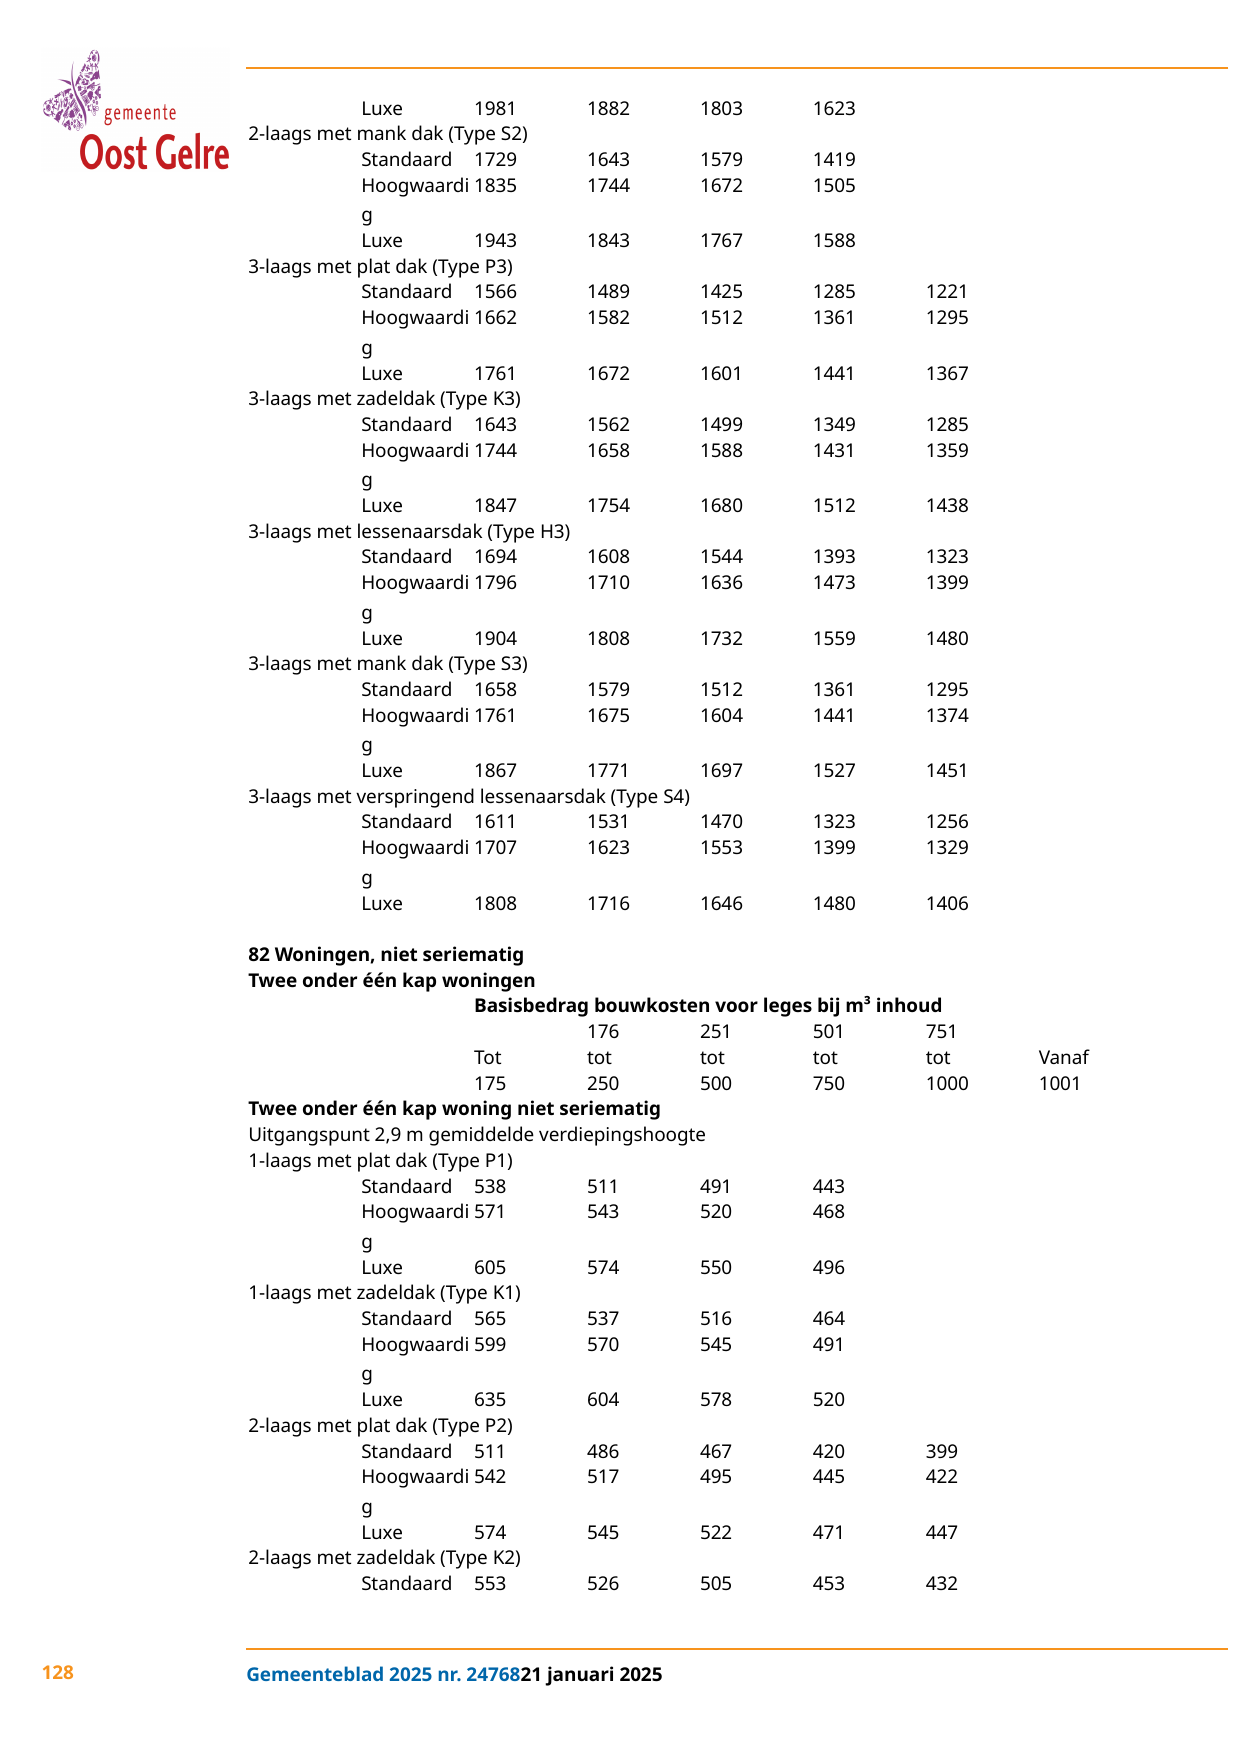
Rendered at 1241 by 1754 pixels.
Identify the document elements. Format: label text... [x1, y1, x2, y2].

table_cell 1361 [813, 676, 926, 702]
table_cell 464 [813, 1305, 926, 1331]
table_cell [1039, 941, 1152, 967]
table_cell [700, 518, 813, 544]
table_cell 1808 [474, 890, 587, 916]
table_cell [1039, 121, 1152, 146]
table_cell 578 [700, 1386, 813, 1412]
table_cell 1451 [926, 757, 1038, 783]
table_cell tot [587, 1044, 700, 1070]
table_cell 495 [700, 1464, 813, 1519]
table_cell 1623 [813, 95, 926, 121]
table_cell 1943 [474, 227, 587, 253]
table_cell [813, 916, 926, 941]
table_cell [926, 1280, 1038, 1305]
table_cell 471 [813, 1519, 926, 1544]
table_cell 1406 [926, 890, 1038, 916]
table_cell [926, 95, 1038, 121]
table_cell 1636 [700, 570, 813, 625]
table_cell Luxe [361, 890, 474, 916]
table_cell 1527 [813, 757, 926, 783]
table_cell 82 Woningen, niet seriematig [248, 941, 587, 967]
table_cell 1566 [474, 279, 587, 304]
table_cell [926, 1412, 1038, 1438]
table_cell 1562 [587, 411, 700, 437]
table_cell 537 [587, 1305, 700, 1331]
table_cell [926, 253, 1038, 279]
table_cell [248, 570, 361, 625]
table_cell [248, 1570, 361, 1596]
table_cell 443 [813, 1173, 926, 1198]
table_cell 1359 [926, 437, 1038, 492]
table_cell 1643 [587, 146, 700, 172]
table_cell [1039, 227, 1152, 253]
table_cell [248, 1199, 361, 1254]
table_cell [248, 1254, 361, 1279]
table_cell [1039, 518, 1152, 544]
table_cell tot [700, 1044, 813, 1070]
table_cell Standaard [361, 1305, 474, 1331]
table_cell 565 [474, 1305, 587, 1331]
table_cell 1867 [474, 757, 587, 783]
table_cell 422 [926, 1464, 1038, 1519]
table_cell 1323 [926, 544, 1038, 569]
table_cell 1329 [926, 835, 1038, 890]
table_cell Luxe [361, 1386, 474, 1412]
table_cell 505 [700, 1570, 813, 1596]
table_cell [1039, 1305, 1152, 1331]
table_cell [1039, 146, 1152, 172]
table_cell 511 [474, 1438, 587, 1463]
table_cell [248, 1173, 361, 1198]
table_cell 1744 [474, 437, 587, 492]
table_cell 550 [700, 1254, 813, 1279]
table_cell 1623 [587, 835, 700, 890]
table_cell 599 [474, 1331, 587, 1386]
table_cell Hoogwaardig [361, 1464, 474, 1519]
table_cell 1-laags met plat dak (Type P1) [248, 1147, 587, 1173]
table_cell [813, 1147, 926, 1173]
table_cell [248, 1305, 361, 1331]
table_cell [1039, 386, 1152, 411]
table_cell 1646 [700, 890, 813, 916]
table_cell [700, 1280, 813, 1305]
table_cell [474, 1019, 587, 1044]
table_cell 1761 [474, 702, 587, 757]
table_cell [1039, 1096, 1152, 1121]
table_cell 1981 [474, 95, 587, 121]
table_cell 491 [700, 1173, 813, 1198]
table_cell 496 [813, 1254, 926, 1279]
table_cell [587, 1147, 700, 1173]
table_cell 1604 [700, 702, 813, 757]
table_cell 574 [474, 1519, 587, 1544]
table_cell Luxe [361, 757, 474, 783]
table_cell [1039, 809, 1152, 834]
table_cell [1039, 570, 1152, 625]
table_cell Hoogwaardig [361, 1331, 474, 1386]
table_cell [1039, 1386, 1152, 1412]
table_cell 1579 [587, 676, 700, 702]
table_cell 445 [813, 1464, 926, 1519]
table_cell 570 [587, 1331, 700, 1386]
table_cell [1039, 702, 1152, 757]
table_cell 520 [700, 1199, 813, 1254]
table_cell [248, 1331, 361, 1386]
table_cell [1039, 172, 1152, 227]
table_cell [248, 227, 361, 253]
table_cell [813, 651, 926, 676]
table_cell 1295 [926, 676, 1038, 702]
table_cell 1399 [813, 835, 926, 890]
table_cell 511 [587, 1173, 700, 1198]
table_cell [700, 1545, 813, 1570]
table_cell [813, 783, 926, 809]
table_cell 251 [700, 1019, 813, 1044]
table_cell [700, 253, 813, 279]
table_cell 1601 [700, 360, 813, 386]
table_cell Basisbedrag bouwkosten voor leges bij m³ inhoud [474, 993, 1038, 1018]
table_cell [813, 121, 926, 146]
table_cell Standaard [361, 809, 474, 834]
table_cell [926, 967, 1038, 993]
table_cell [813, 1121, 926, 1147]
table_cell 1835 [474, 172, 587, 227]
table_cell 1480 [926, 625, 1038, 651]
table_cell [926, 1254, 1038, 1279]
table_cell 1588 [813, 227, 926, 253]
table_cell 1285 [926, 411, 1038, 437]
table_cell 432 [926, 1570, 1038, 1596]
table_cell [1039, 1280, 1152, 1305]
table_cell 571 [474, 1199, 587, 1254]
table_cell 1662 [474, 305, 587, 360]
table_cell [1039, 625, 1152, 651]
table_cell 250 [587, 1070, 700, 1096]
table_cell 491 [813, 1331, 926, 1386]
table_cell 1803 [700, 95, 813, 121]
table_cell 1374 [926, 702, 1038, 757]
table_cell 526 [587, 1570, 700, 1596]
table_cell 1001 [1039, 1070, 1152, 1096]
table_cell [248, 305, 361, 360]
table_cell [700, 386, 813, 411]
table_cell [1039, 967, 1152, 993]
table_cell Luxe [361, 625, 474, 651]
table_cell Standaard [361, 1173, 474, 1198]
picture [41, 47, 231, 172]
table_cell 1608 [587, 544, 700, 569]
table_cell 3-laags met lessenaarsdak (Type H3) [248, 518, 700, 544]
table_cell Hoogwaardig [361, 437, 474, 492]
table_cell 1672 [700, 172, 813, 227]
table_cell 1843 [587, 227, 700, 253]
table_cell [1039, 1438, 1152, 1463]
table_cell [1039, 95, 1152, 121]
table_cell 1732 [700, 625, 813, 651]
table_cell Luxe [361, 227, 474, 253]
table_cell 1796 [474, 570, 587, 625]
table_cell 1221 [926, 279, 1038, 304]
table_cell 1399 [926, 570, 1038, 625]
table_cell [700, 1412, 813, 1438]
table_cell 1531 [587, 809, 700, 834]
table_cell 1808 [587, 625, 700, 651]
table_cell 520 [813, 1386, 926, 1412]
table_cell 1579 [700, 146, 813, 172]
table_cell [248, 1386, 361, 1412]
table_cell 516 [700, 1305, 813, 1331]
table_cell [1039, 253, 1152, 279]
table_cell Hoogwaardig [361, 172, 474, 227]
table_cell Standaard [361, 544, 474, 569]
table_cell 1544 [700, 544, 813, 569]
table_cell [248, 360, 361, 386]
table_cell [1039, 1173, 1152, 1198]
table_cell [248, 757, 361, 783]
table_cell [700, 121, 813, 146]
table_cell [813, 941, 926, 967]
table_cell [248, 702, 361, 757]
table_cell 447 [926, 1519, 1038, 1544]
table_cell 2-laags met plat dak (Type P2) [248, 1412, 587, 1438]
table_cell 1393 [813, 544, 926, 569]
table_cell Standaard [361, 1570, 474, 1596]
table_cell [1039, 835, 1152, 890]
table_cell [926, 386, 1038, 411]
table_cell 3-laags met verspringend lessenaarsdak (Type S4) [248, 783, 813, 809]
table_cell [926, 227, 1038, 253]
table_cell [1039, 360, 1152, 386]
table_cell [587, 916, 700, 941]
table_cell [926, 941, 1038, 967]
table_cell [813, 518, 926, 544]
table_cell [926, 1386, 1038, 1412]
table_cell 1441 [813, 360, 926, 386]
table_cell 1697 [700, 757, 813, 783]
table_cell 1559 [813, 625, 926, 651]
table_cell 1367 [926, 360, 1038, 386]
table_cell 1489 [587, 279, 700, 304]
table_cell 1707 [474, 835, 587, 890]
table_cell [813, 1280, 926, 1305]
table_cell 176 [587, 1019, 700, 1044]
table_cell 3-laags met mank dak (Type S3) [248, 651, 700, 676]
table_cell 1553 [700, 835, 813, 890]
table_cell Luxe [361, 1254, 474, 1279]
table_cell 1847 [474, 492, 587, 518]
table_cell Standaard [361, 1438, 474, 1463]
table_cell 1480 [813, 890, 926, 916]
table_cell 1658 [474, 676, 587, 702]
table_cell Luxe [361, 1519, 474, 1544]
table_cell Hoogwaardig [361, 835, 474, 890]
table_cell 1512 [700, 305, 813, 360]
table_cell Luxe [361, 95, 474, 121]
table_cell [813, 386, 926, 411]
table_cell Uitgangspunt 2,9 m gemiddelde verdiepingshoogte [248, 1121, 813, 1147]
table_cell 605 [474, 1254, 587, 1279]
table_cell 553 [474, 1570, 587, 1596]
table_cell [248, 279, 361, 304]
table_cell 2-laags met zadeldak (Type K2) [248, 1545, 700, 1570]
table_cell [587, 941, 700, 967]
table_cell [248, 993, 361, 1018]
table_cell [248, 1070, 361, 1096]
table_cell [700, 967, 813, 993]
table_cell [248, 492, 361, 518]
table_cell [700, 941, 813, 967]
table_cell [813, 1096, 926, 1121]
table_cell 1771 [587, 757, 700, 783]
table_cell Hoogwaardig [361, 702, 474, 757]
table_cell [926, 651, 1038, 676]
table_cell 1256 [926, 809, 1038, 834]
table_cell 1349 [813, 411, 926, 437]
table_cell [248, 1438, 361, 1463]
table_cell 574 [587, 1254, 700, 1279]
table_cell [1039, 411, 1152, 437]
table_cell 1754 [587, 492, 700, 518]
table_cell 1419 [813, 146, 926, 172]
table_cell Luxe [361, 492, 474, 518]
table_cell [248, 544, 361, 569]
table_cell 1512 [813, 492, 926, 518]
table_cell 2-laags met mank dak (Type S2) [248, 121, 700, 146]
table_cell 1882 [587, 95, 700, 121]
table_cell [1039, 890, 1152, 916]
table_cell [813, 253, 926, 279]
table_cell 1425 [700, 279, 813, 304]
table_cell 1761 [474, 360, 587, 386]
table_cell [1039, 757, 1152, 783]
table_cell [248, 1044, 361, 1070]
table_cell 545 [587, 1519, 700, 1544]
table_cell tot [926, 1044, 1038, 1070]
table_cell [248, 625, 361, 651]
table_cell 635 [474, 1386, 587, 1412]
table_cell [1039, 651, 1152, 676]
table_cell [1039, 1545, 1152, 1570]
table_cell 604 [587, 1386, 700, 1412]
table_cell [1039, 305, 1152, 360]
table_cell [1039, 676, 1152, 702]
table_cell 1611 [474, 809, 587, 834]
table_cell [248, 890, 361, 916]
table_cell 1441 [813, 702, 926, 757]
table_cell 399 [926, 1438, 1038, 1463]
table_cell [926, 1147, 1038, 1173]
table_cell 1672 [587, 360, 700, 386]
table_cell [1039, 1147, 1152, 1173]
table_cell 1716 [587, 890, 700, 916]
table_cell 453 [813, 1570, 926, 1596]
table_cell [1039, 1331, 1152, 1386]
table_cell [1039, 1199, 1152, 1254]
table_cell [926, 1305, 1038, 1331]
table_cell [1039, 1019, 1152, 1044]
table_cell 1000 [926, 1070, 1038, 1096]
table_cell [700, 651, 813, 676]
table_cell 420 [813, 1438, 926, 1463]
table_cell [926, 146, 1038, 172]
table_cell [926, 1173, 1038, 1198]
table_cell 517 [587, 1464, 700, 1519]
table_cell 522 [700, 1519, 813, 1544]
table_cell 1473 [813, 570, 926, 625]
table_cell [926, 916, 1038, 941]
table_cell 1285 [813, 279, 926, 304]
table_cell 1767 [700, 227, 813, 253]
table_cell 486 [587, 1438, 700, 1463]
table_cell [248, 835, 361, 890]
table_cell Hoogwaardig [361, 570, 474, 625]
table_cell Standaard [361, 676, 474, 702]
table_cell 501 [813, 1019, 926, 1044]
table_cell 538 [474, 1173, 587, 1198]
table_cell 1729 [474, 146, 587, 172]
table_cell 1470 [700, 809, 813, 834]
table_cell [361, 1019, 474, 1044]
table_cell 1505 [813, 172, 926, 227]
table_cell [587, 1412, 700, 1438]
table_cell 542 [474, 1464, 587, 1519]
table_cell Hoogwaardig [361, 1199, 474, 1254]
table_cell [1039, 993, 1152, 1018]
table_cell [248, 809, 361, 834]
table_cell [1039, 437, 1152, 492]
table_cell Luxe [361, 360, 474, 386]
table_cell [248, 1519, 361, 1544]
table_cell [1039, 1570, 1152, 1596]
table_cell 1512 [700, 676, 813, 702]
table_cell Tot [474, 1044, 587, 1070]
table_cell 1658 [587, 437, 700, 492]
table_cell [587, 253, 700, 279]
table_cell [926, 121, 1038, 146]
table_cell [926, 172, 1038, 227]
table_cell [1039, 1121, 1152, 1147]
table_cell 1710 [587, 570, 700, 625]
table_cell [813, 967, 926, 993]
table_cell [700, 916, 813, 941]
table_cell Vanaf [1039, 1044, 1152, 1070]
table_cell [926, 518, 1038, 544]
table_cell 1499 [700, 411, 813, 437]
table_cell [474, 916, 587, 941]
table_cell [361, 1070, 474, 1096]
table_cell [926, 1331, 1038, 1386]
table_cell 1438 [926, 492, 1038, 518]
table_cell 543 [587, 1199, 700, 1254]
table_cell Twee onder één kap woningen [248, 967, 700, 993]
table_cell [1039, 783, 1152, 809]
table_cell 1588 [700, 437, 813, 492]
table_cell [248, 676, 361, 702]
table_cell [1039, 1254, 1152, 1279]
table_cell 1582 [587, 305, 700, 360]
table_cell [361, 916, 474, 941]
table_cell 751 [926, 1019, 1038, 1044]
table_cell [361, 993, 474, 1018]
table_cell 3-laags met plat dak (Type P3) [248, 253, 587, 279]
table_cell [1039, 492, 1152, 518]
table_cell [1039, 1464, 1152, 1519]
table_cell [248, 172, 361, 227]
table_cell [248, 1019, 361, 1044]
table_cell [926, 783, 1038, 809]
table_cell Standaard [361, 411, 474, 437]
table_cell 1323 [813, 809, 926, 834]
table_cell 500 [700, 1070, 813, 1096]
table_cell 1675 [587, 702, 700, 757]
table_cell [1039, 279, 1152, 304]
table_cell 1295 [926, 305, 1038, 360]
table_cell 3-laags met zadeldak (Type K3) [248, 386, 700, 411]
table_cell [813, 1545, 926, 1570]
table_cell Standaard [361, 146, 474, 172]
table_cell [248, 95, 361, 121]
table_cell 1904 [474, 625, 587, 651]
table_cell [248, 437, 361, 492]
table_cell 468 [813, 1199, 926, 1254]
table_cell 750 [813, 1070, 926, 1096]
table_cell 545 [700, 1331, 813, 1386]
table_cell [1039, 1519, 1152, 1544]
table_cell 1744 [587, 172, 700, 227]
table_cell [926, 1096, 1038, 1121]
table_cell 467 [700, 1438, 813, 1463]
table_cell [1039, 544, 1152, 569]
table_cell [248, 916, 361, 941]
table_cell 1643 [474, 411, 587, 437]
table_cell [926, 1199, 1038, 1254]
table_cell 1680 [700, 492, 813, 518]
table_cell 1-laags met zadeldak (Type K1) [248, 1280, 700, 1305]
table_cell [248, 411, 361, 437]
table_cell 1361 [813, 305, 926, 360]
table_cell [813, 1412, 926, 1438]
table_cell [248, 146, 361, 172]
table_cell [926, 1545, 1038, 1570]
table_cell 1694 [474, 544, 587, 569]
table_cell [700, 1147, 813, 1173]
table_cell [926, 1121, 1038, 1147]
table_cell [248, 1464, 361, 1519]
table_cell 1431 [813, 437, 926, 492]
table_cell [1039, 916, 1152, 941]
table_cell Hoogwaardig [361, 305, 474, 360]
table_cell [1039, 1412, 1152, 1438]
table_cell tot [813, 1044, 926, 1070]
table_cell 175 [474, 1070, 587, 1096]
table_cell Standaard [361, 279, 474, 304]
table_cell [361, 1044, 474, 1070]
table_cell Twee onder één kap woning niet seriematig [248, 1096, 813, 1121]
